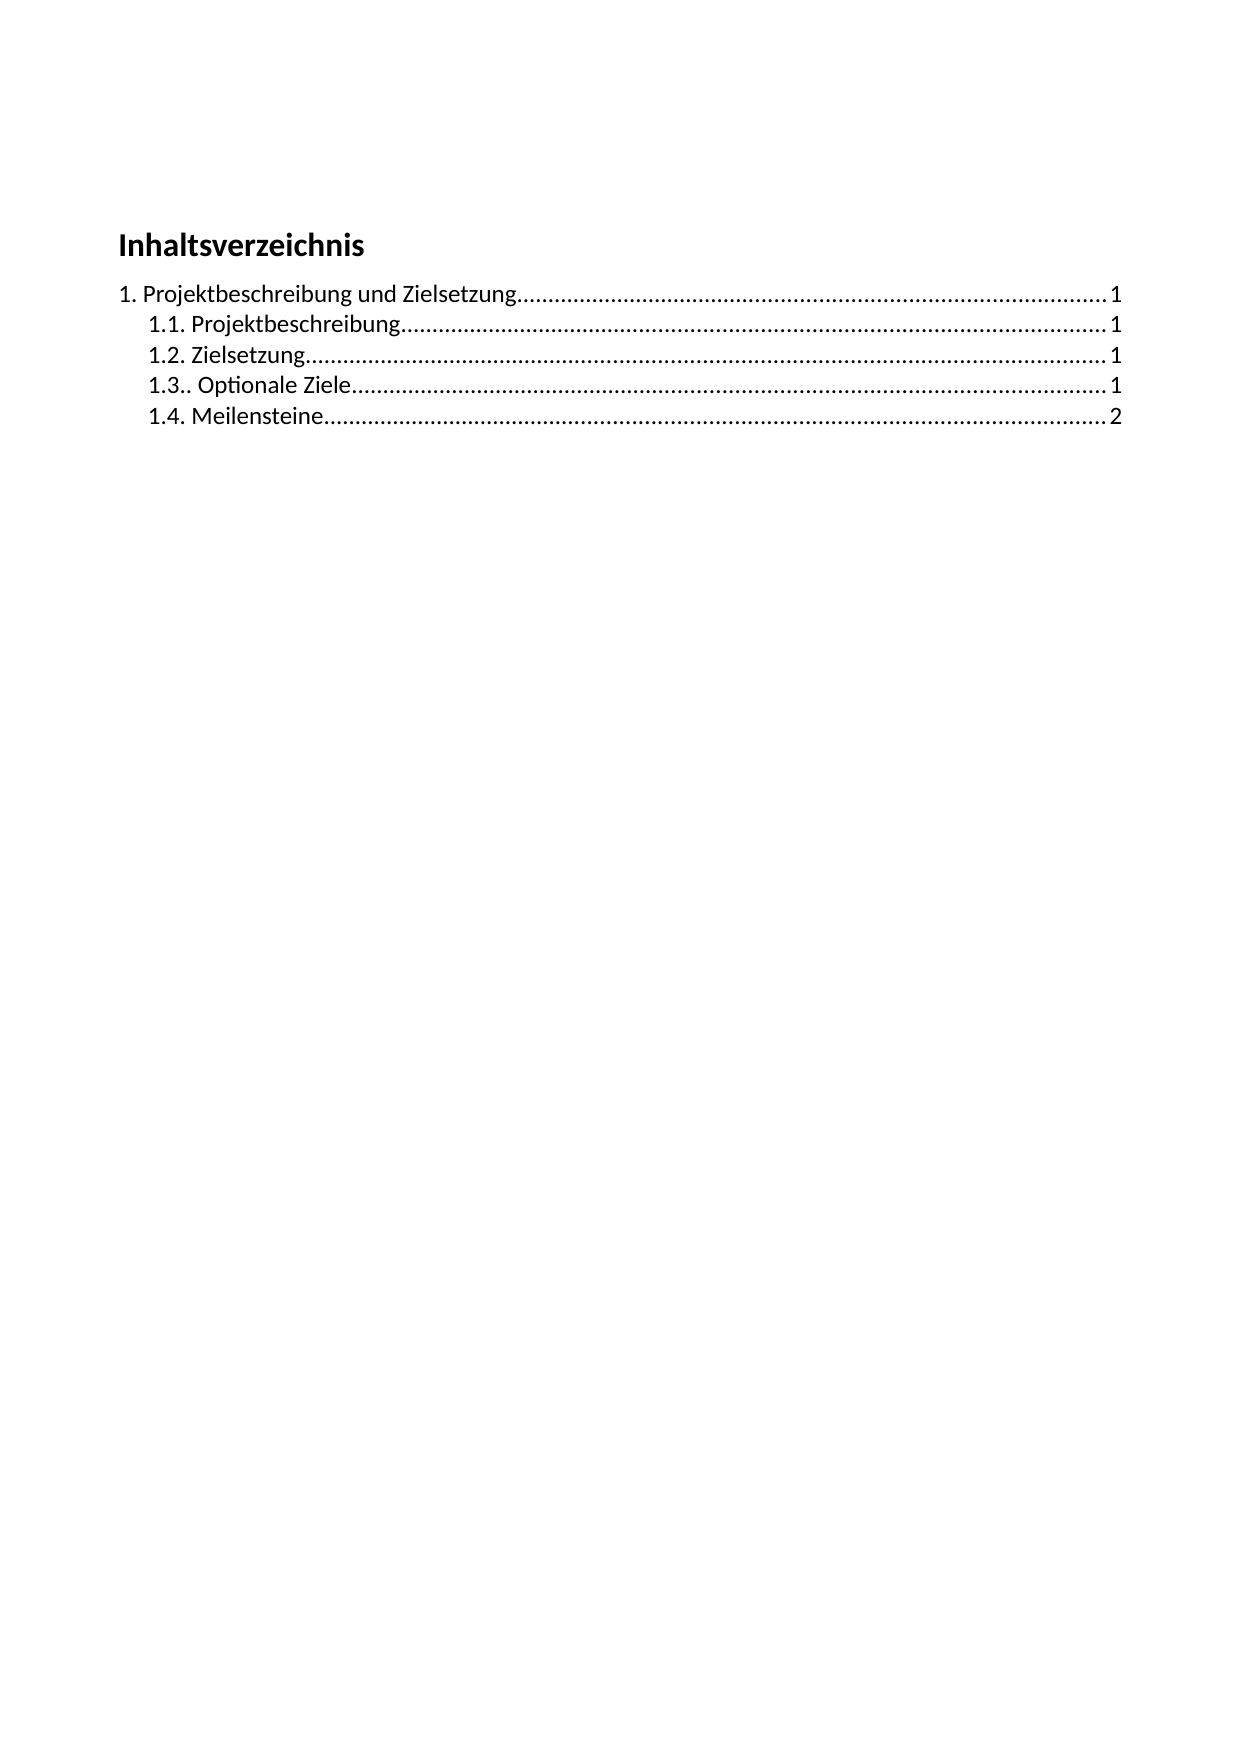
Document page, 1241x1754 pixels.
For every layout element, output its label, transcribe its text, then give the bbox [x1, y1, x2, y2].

text 1.3.. Optionale Ziele 1 [148, 369, 1122, 400]
text 1. Projektbeschreibung und Zielsetzung 1 [118, 278, 1122, 308]
text 1.1. Projektbeschreibung 1 [148, 308, 1122, 339]
text 1.2. Zielsetzung 1 [148, 339, 1122, 369]
subtitle Inhaltsverzeichnis [118, 224, 1122, 265]
text 1.4. Meilensteine 2 [148, 400, 1122, 430]
